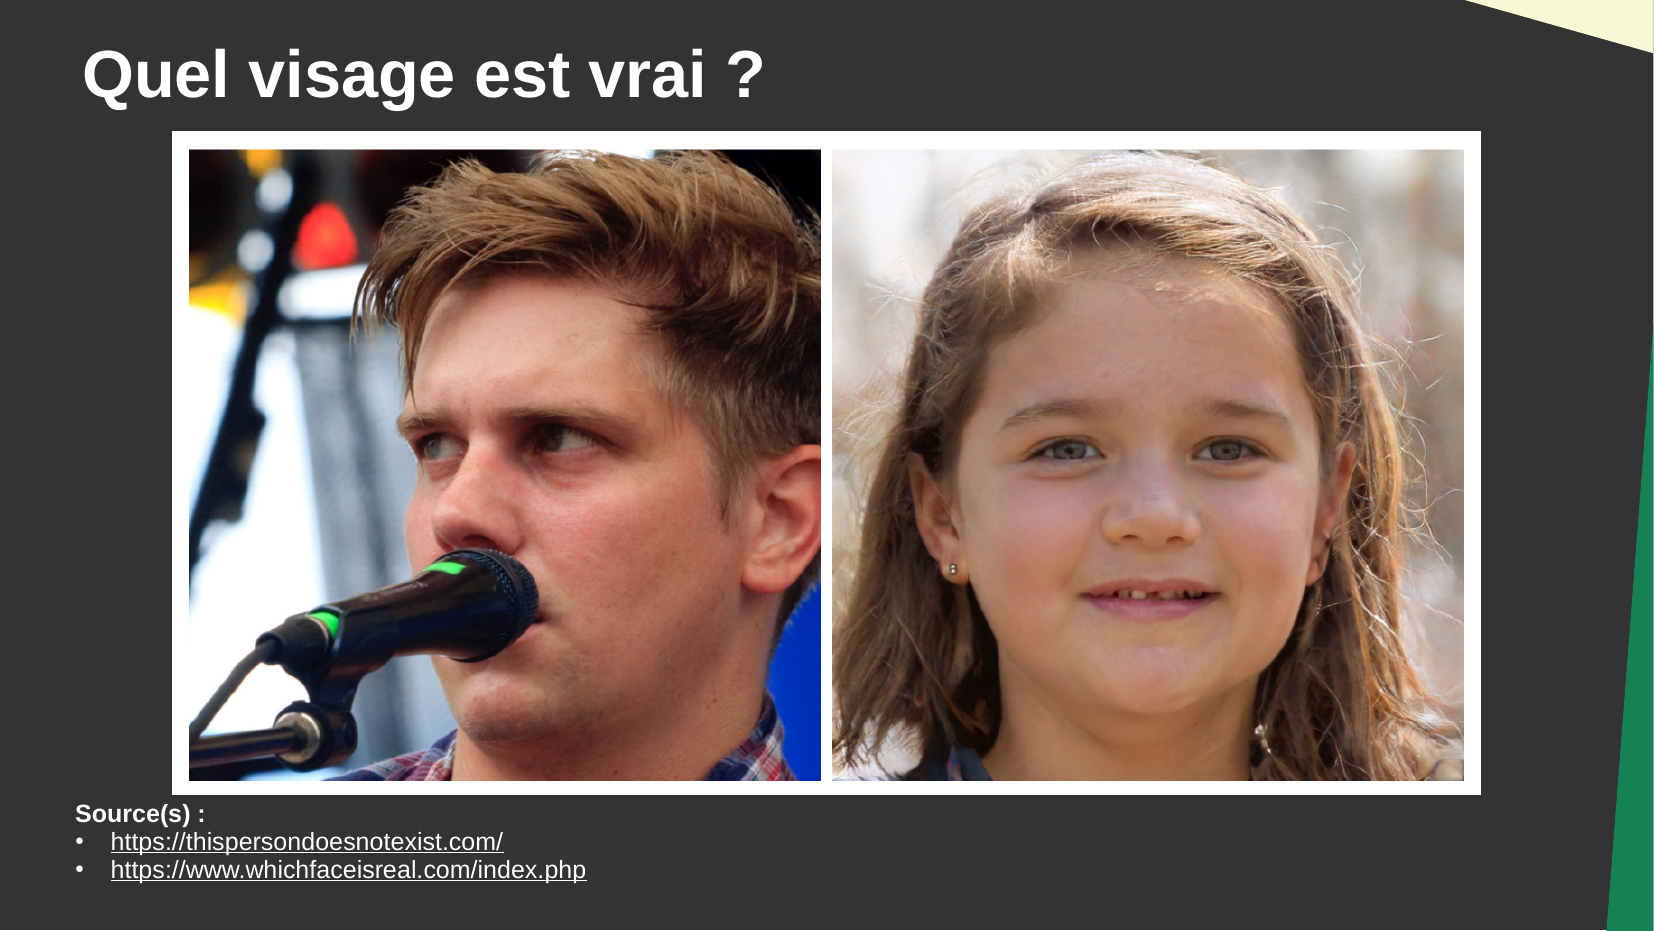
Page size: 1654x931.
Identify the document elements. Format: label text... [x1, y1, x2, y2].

text_box [1606, 316, 1654, 931]
text_box [1464, 0, 1654, 54]
text_box Source(s) : https://thispersondoesnotexist.com/ https://www.whichfaceisreal.com/index.php [60, 792, 1546, 919]
picture [172, 131, 1481, 795]
title Quel visage est vrai ? [82, 37, 1619, 112]
